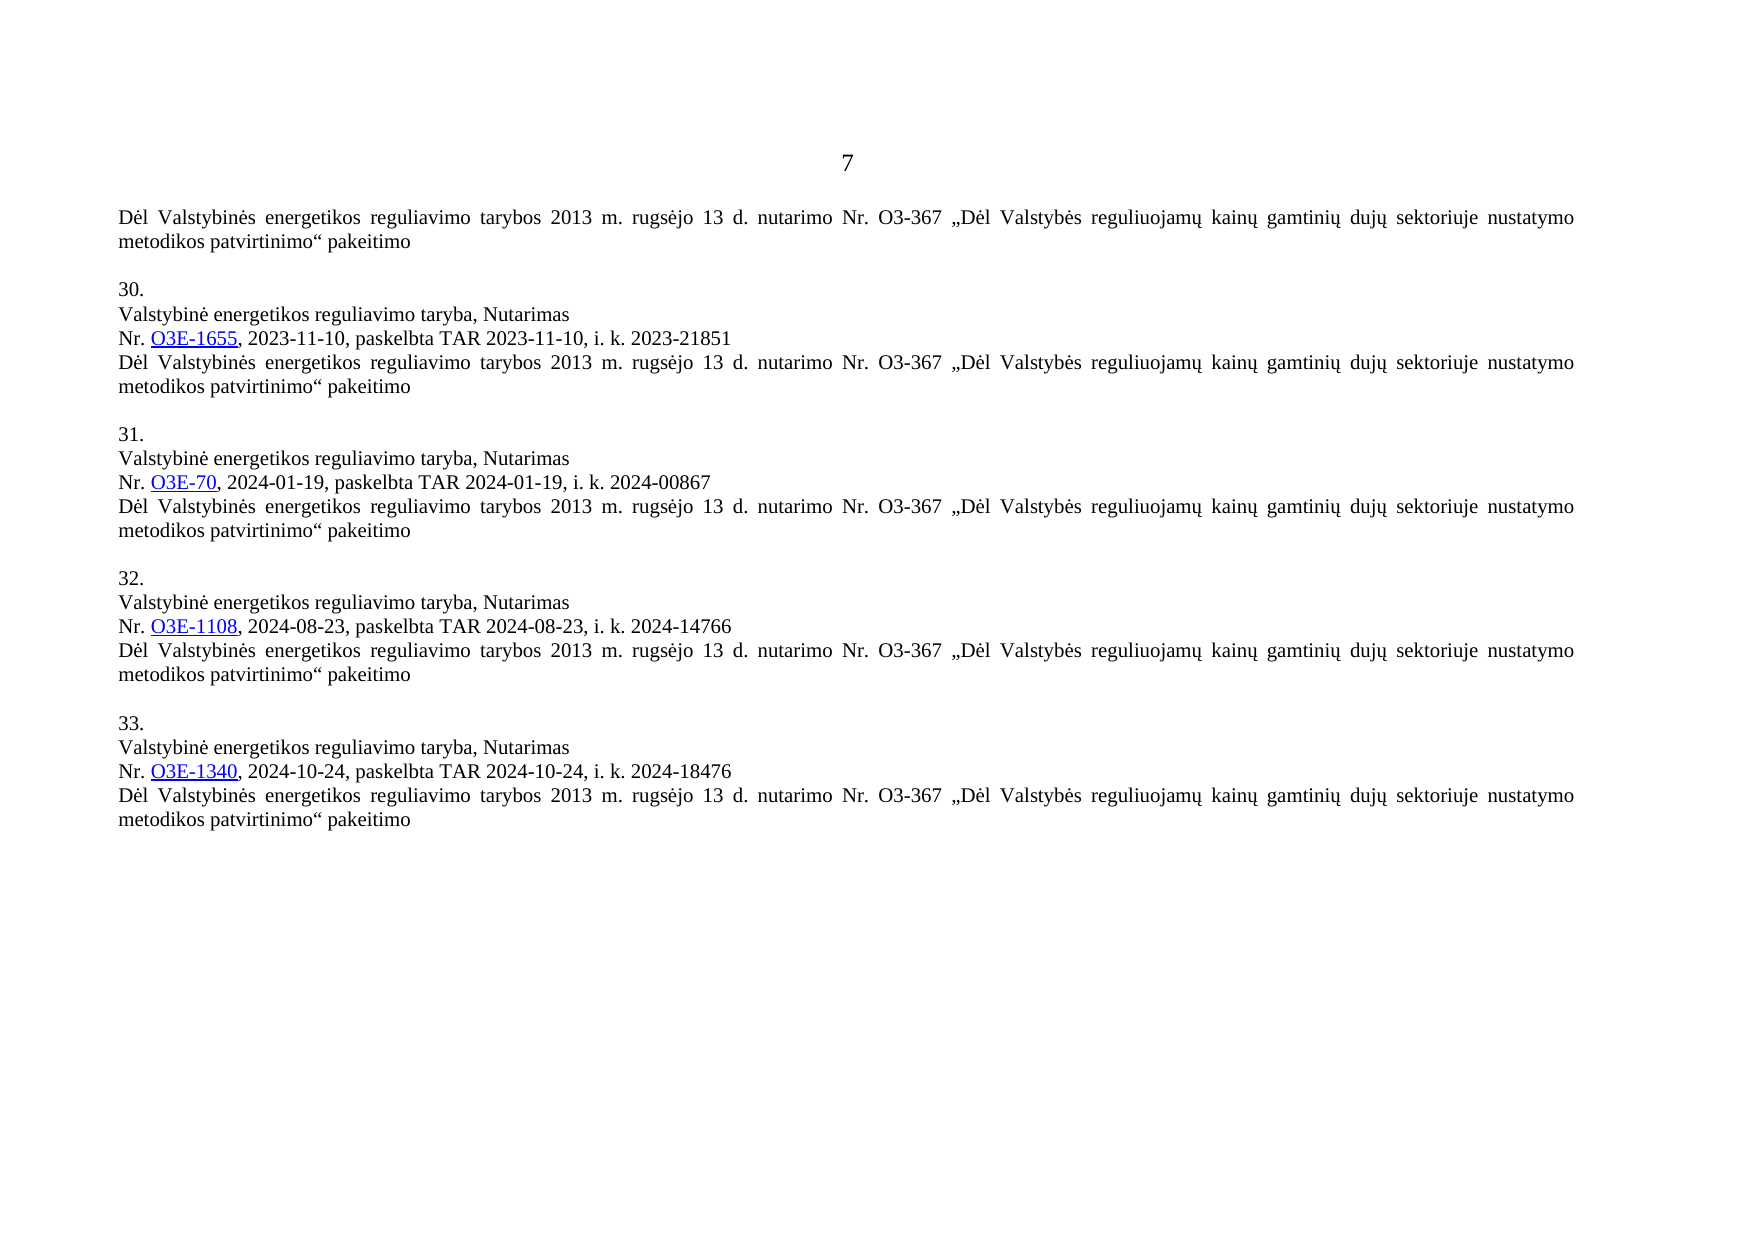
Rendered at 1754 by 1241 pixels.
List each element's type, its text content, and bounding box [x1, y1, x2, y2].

text Nr. O3E-1108, 2024-08-23, paskelbta TAR 2024-08-23, i. k. 2024-14766 [118, 614, 1577, 638]
text Valstybinė energetikos reguliavimo taryba, Nutarimas [118, 301, 1577, 326]
text Dėl Valstybinės energetikos reguliavimo tarybos 2013 m. rugsėjo 13 d. nutarimo Nr. O3-367 „Dėl Valstybės reguliuojamų kainų gamtinių dujų sektoriuje nustatymo metodikos patvirtinimo“ pakeitimo [118, 349, 1577, 398]
text 31. [118, 422, 1577, 446]
text Valstybinė energetikos reguliavimo taryba, Nutarimas [118, 590, 1577, 614]
text Dėl Valstybinės energetikos reguliavimo tarybos 2013 m. rugsėjo 13 d. nutarimo Nr. O3-367 „Dėl Valstybės reguliuojamų kainų gamtinių dujų sektoriuje nustatymo metodikos patvirtinimo“ pakeitimo [118, 638, 1577, 686]
text Dėl Valstybinės energetikos reguliavimo tarybos 2013 m. rugsėjo 13 d. nutarimo Nr. O3-367 „Dėl Valstybės reguliuojamų kainų gamtinių dujų sektoriuje nustatymo metodikos patvirtinimo“ pakeitimo [118, 783, 1577, 831]
text Nr. O3E-70, 2024-01-19, paskelbta TAR 2024-01-19, i. k. 2024-00867 [118, 470, 1577, 494]
text 32. [118, 566, 1577, 590]
text Valstybinė energetikos reguliavimo taryba, Nutarimas [118, 734, 1577, 759]
text Nr. O3E-1655, 2023-11-10, paskelbta TAR 2023-11-10, i. k. 2023-21851 [118, 326, 1577, 349]
text Dėl Valstybinės energetikos reguliavimo tarybos 2013 m. rugsėjo 13 d. nutarimo Nr. O3-367 „Dėl Valstybės reguliuojamų kainų gamtinių dujų sektoriuje nustatymo metodikos patvirtinimo“ pakeitimo [118, 494, 1577, 542]
text Dėl Valstybinės energetikos reguliavimo tarybos 2013 m. rugsėjo 13 d. nutarimo Nr. O3-367 „Dėl Valstybės reguliuojamų kainų gamtinių dujų sektoriuje nustatymo metodikos patvirtinimo“ pakeitimo [118, 205, 1577, 253]
text Nr. O3E-1340, 2024-10-24, paskelbta TAR 2024-10-24, i. k. 2024-18476 [118, 759, 1577, 783]
text Valstybinė energetikos reguliavimo taryba, Nutarimas [118, 446, 1577, 470]
text 30. [118, 277, 1577, 301]
text 33. [118, 711, 1577, 734]
